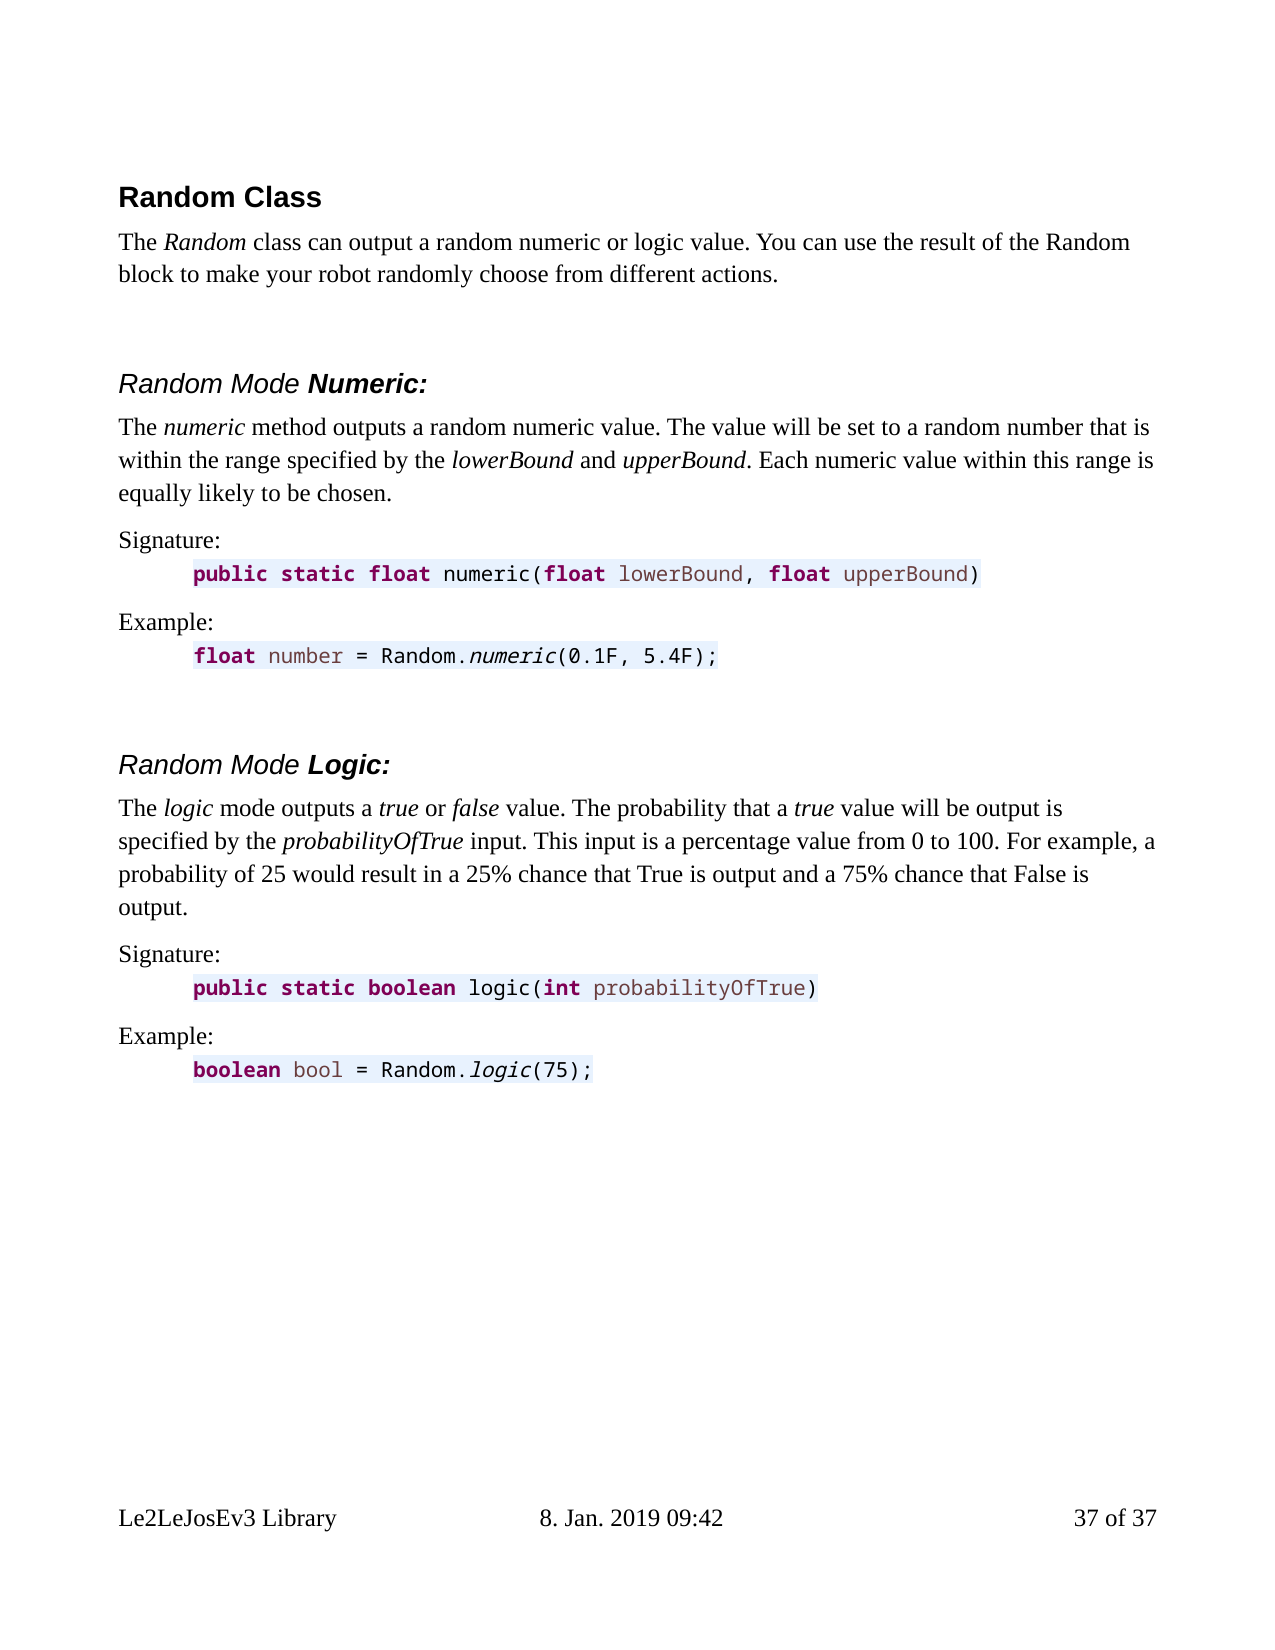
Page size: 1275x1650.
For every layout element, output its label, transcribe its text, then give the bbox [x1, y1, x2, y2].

subtitle Random Mode Logic: [118, 748, 1157, 780]
text Signature: public static boolean logic(int probabilityOfTrue) [118, 939, 1157, 1002]
text The numeric method outputs a random numeric value. The value will be set to a random number that is within the range specified by the lowerBound and upperBound. Each numeric value within this range is equally likely to be chosen. [118, 412, 1157, 506]
text Signature: public static float numeric(float lowerBound, float upperBound) [118, 525, 1157, 588]
text The Random class can output a random numeric or logic value. You can use the result of the Random block to make your robot randomly choose from different actions. [118, 227, 1157, 288]
text Example: boolean bool = Random.logic(75); [118, 1021, 1157, 1083]
text The logic mode outputs a true or false value. The probability that a true value will be output is specified by the probabilityOfTrue input. This input is a percentage value from 0 to 100. For example, a probability of 25 would result in a 25% chance that True is output and a 75% chance that False is output. [118, 793, 1157, 921]
subtitle Random Class [118, 180, 1157, 214]
text Example: float number = Random.numeric(0.1F, 5.4F); [118, 607, 1157, 669]
subtitle Random Mode Numeric: [118, 367, 1157, 399]
